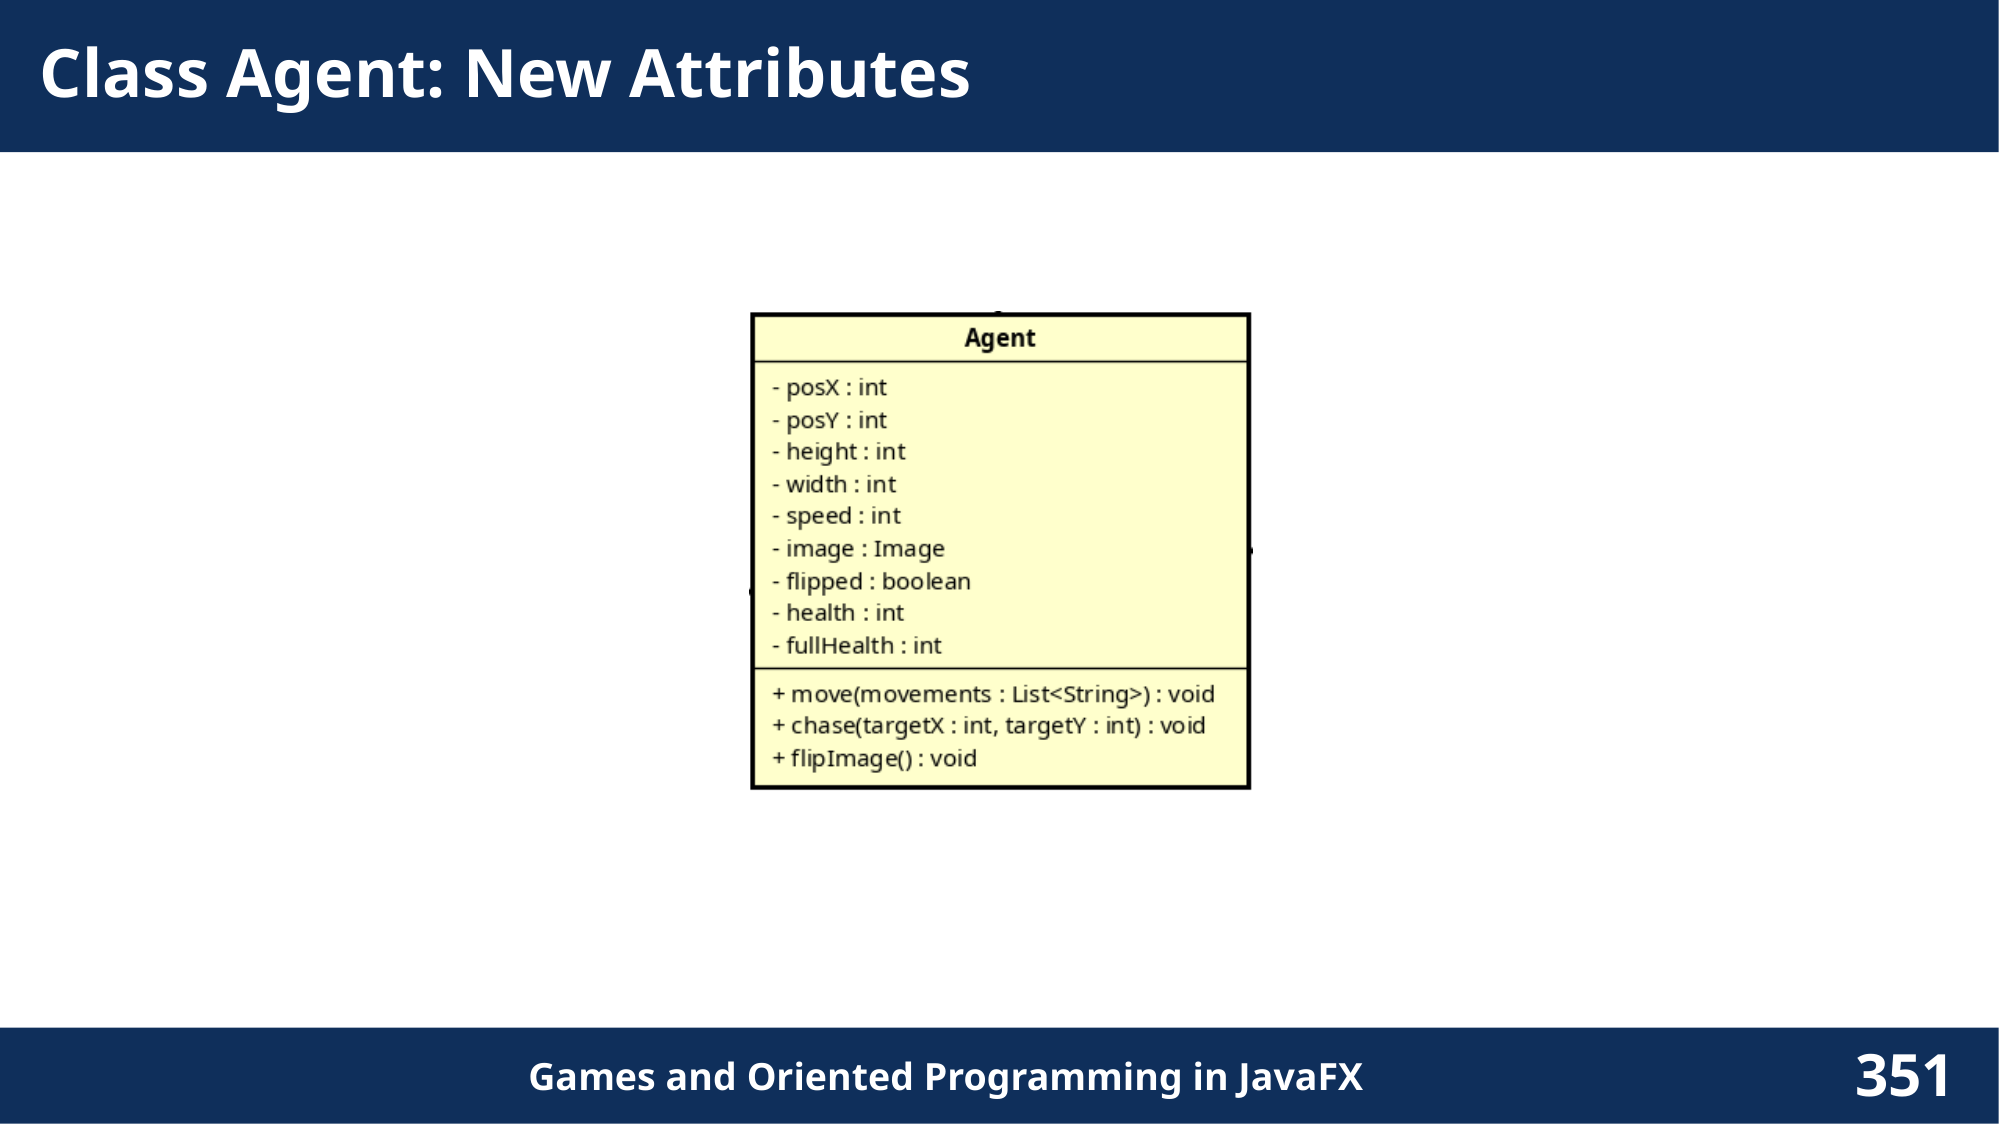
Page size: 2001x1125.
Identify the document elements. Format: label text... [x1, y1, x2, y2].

picture [749, 311, 1253, 812]
text_box Class Agent: New Attributes [25, 23, 1999, 119]
